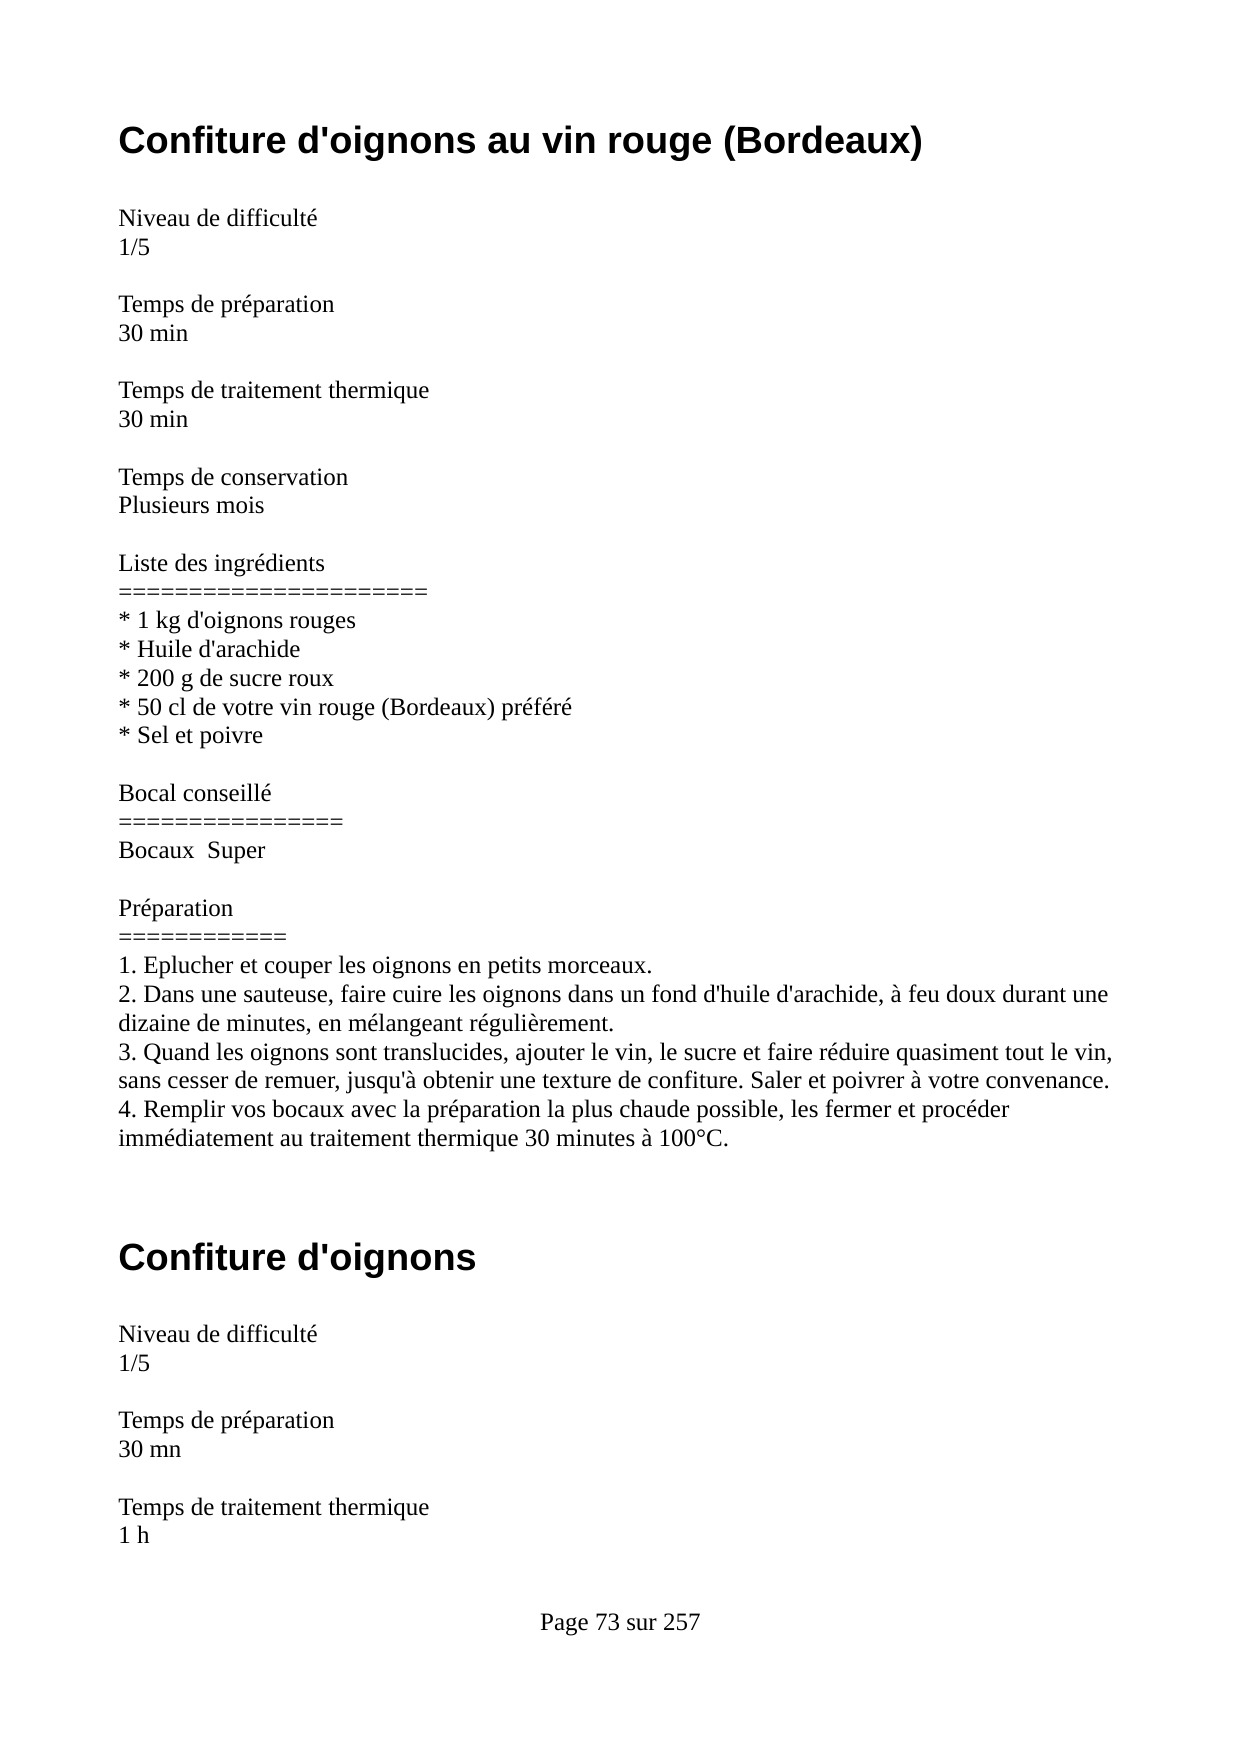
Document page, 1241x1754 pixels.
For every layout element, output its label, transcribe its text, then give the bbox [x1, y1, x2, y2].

text Temps de préparation [118, 1405, 1122, 1434]
text 1/5 [118, 232, 1122, 261]
text 4. Remplir vos bocaux avec la préparation la plus chaude possible, les fermer et procéder immédiatement au traitement thermique 30 minutes à 100°C. [118, 1094, 1122, 1152]
text 30 mn [118, 1434, 1122, 1463]
text 30 min [118, 404, 1122, 433]
text Niveau de difficulté [118, 203, 1122, 232]
text Liste des ingrédients [118, 548, 1122, 577]
text * 50 cl de votre vin rouge (Bordeaux) préféré [118, 692, 1122, 721]
text Temps de traitement thermique [118, 376, 1122, 404]
text ================ [118, 807, 1122, 836]
text ============ [118, 922, 1122, 951]
text * 200 g de sucre roux [118, 663, 1122, 692]
text ====================== [118, 577, 1122, 606]
text 3. Quand les oignons sont translucides, ajouter le vin, le sucre et faire réduire quasiment tout le vin, sans cesser de remuer, jusqu'à obtenir une texture de confiture. Saler et poivrer à votre convenance. [118, 1037, 1122, 1094]
text * Sel et poivre [118, 721, 1122, 749]
text Temps de préparation [118, 289, 1122, 318]
text Préparation [118, 893, 1122, 922]
text Temps de conservation [118, 462, 1122, 491]
text Plusieurs mois [118, 491, 1122, 519]
subtitle Confiture d'oignons [118, 1234, 1122, 1278]
text Bocal conseillé [118, 778, 1122, 807]
text 1. Eplucher et couper les oignons en petits morceaux. [118, 951, 1122, 979]
text Temps de traitement thermique [118, 1492, 1122, 1520]
subtitle Confiture d'oignons au vin rouge (Bordeaux) [118, 118, 1122, 162]
text * 1 kg d'oignons rouges [118, 606, 1122, 634]
text 1 h [118, 1520, 1122, 1549]
text 1/5 [118, 1348, 1122, 1377]
text Niveau de difficulté [118, 1319, 1122, 1348]
text 30 min [118, 318, 1122, 347]
text 2. Dans une sauteuse, faire cuire les oignons dans un fond d'huile d'arachide, à feu doux durant une dizaine de minutes, en mélangeant régulièrement. [118, 979, 1122, 1037]
text Bocaux Super [118, 836, 1122, 864]
text * Huile d'arachide [118, 634, 1122, 663]
